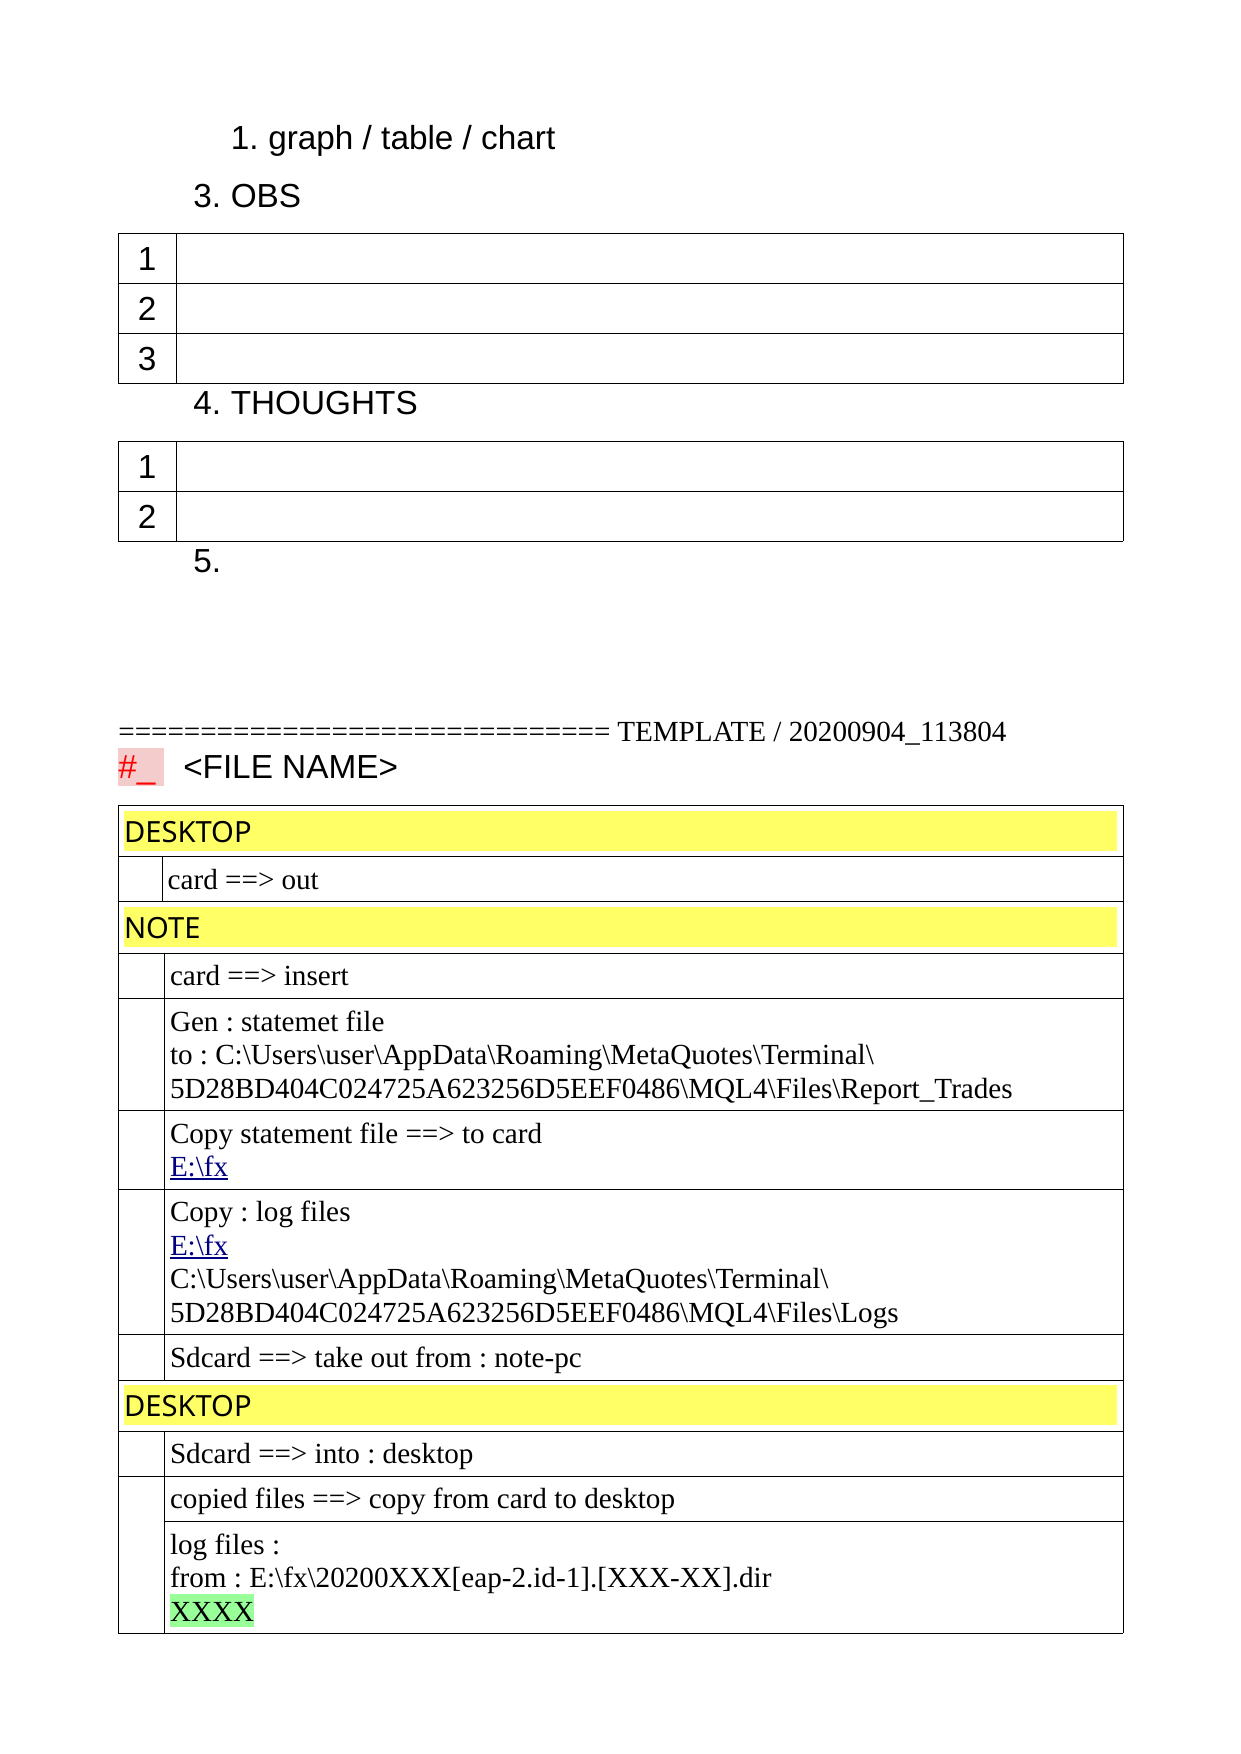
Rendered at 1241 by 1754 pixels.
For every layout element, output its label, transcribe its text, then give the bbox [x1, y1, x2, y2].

table_cell [119, 1190, 164, 1334]
table_cell card ==> insert [165, 954, 1123, 998]
text #_ <FILE NAME> [118, 747, 1122, 786]
list OBS [193, 176, 1122, 214]
list graph / table / chart [231, 118, 1122, 157]
table_header [177, 234, 1123, 283]
table_cell Sdcard ==> into : desktop [165, 1432, 1123, 1476]
table_cell [119, 1335, 164, 1379]
table_cell 2 [119, 492, 176, 541]
table_cell [119, 954, 164, 998]
table_cell 3 [119, 334, 176, 383]
table_cell Sdcard ==> take out from : note-pc [165, 1335, 1123, 1379]
table_header [177, 442, 1123, 491]
table_cell Copy statement file ==> to card E:\fx [165, 1111, 1123, 1189]
table_cell [119, 999, 164, 1110]
table_header DESKTOP [119, 806, 1123, 856]
table_cell [119, 1111, 164, 1189]
table_cell [119, 857, 162, 901]
list THOUGHTS [193, 384, 1122, 422]
table_header 1 [119, 234, 176, 283]
table_cell [177, 334, 1123, 383]
table_cell [177, 284, 1123, 333]
table_cell [177, 492, 1123, 541]
table_cell log files : from : E:\fx\20200XXX[eap-2.id-1].[XXX-XX].dir XXXX [165, 1522, 1123, 1633]
table_cell DESKTOP [119, 1381, 1123, 1431]
text ============================== TEMPLATE / 20200904_113804 [118, 714, 1122, 747]
table_cell copied files ==> copy from card to desktop [165, 1477, 1123, 1521]
table_cell Gen : statemet file to : C:\Users\user\AppData\Roaming\MetaQuotes\Terminal\5D28BD404C024725A623256D5EEF0486\MQL4\Files\Report_Trades [165, 999, 1123, 1110]
table_cell card ==> out [163, 857, 1123, 901]
table_cell NOTE [119, 902, 1123, 953]
table_cell 2 [119, 284, 176, 333]
table_header 1 [119, 442, 176, 491]
table_cell [119, 1477, 164, 1633]
table_cell Copy : log files E:\fx C:\Users\user\AppData\Roaming\MetaQuotes\Terminal\5D28BD404C024725A623256D5EEF0486\MQL4\Files\Logs [165, 1190, 1123, 1334]
table_cell [119, 1432, 164, 1476]
